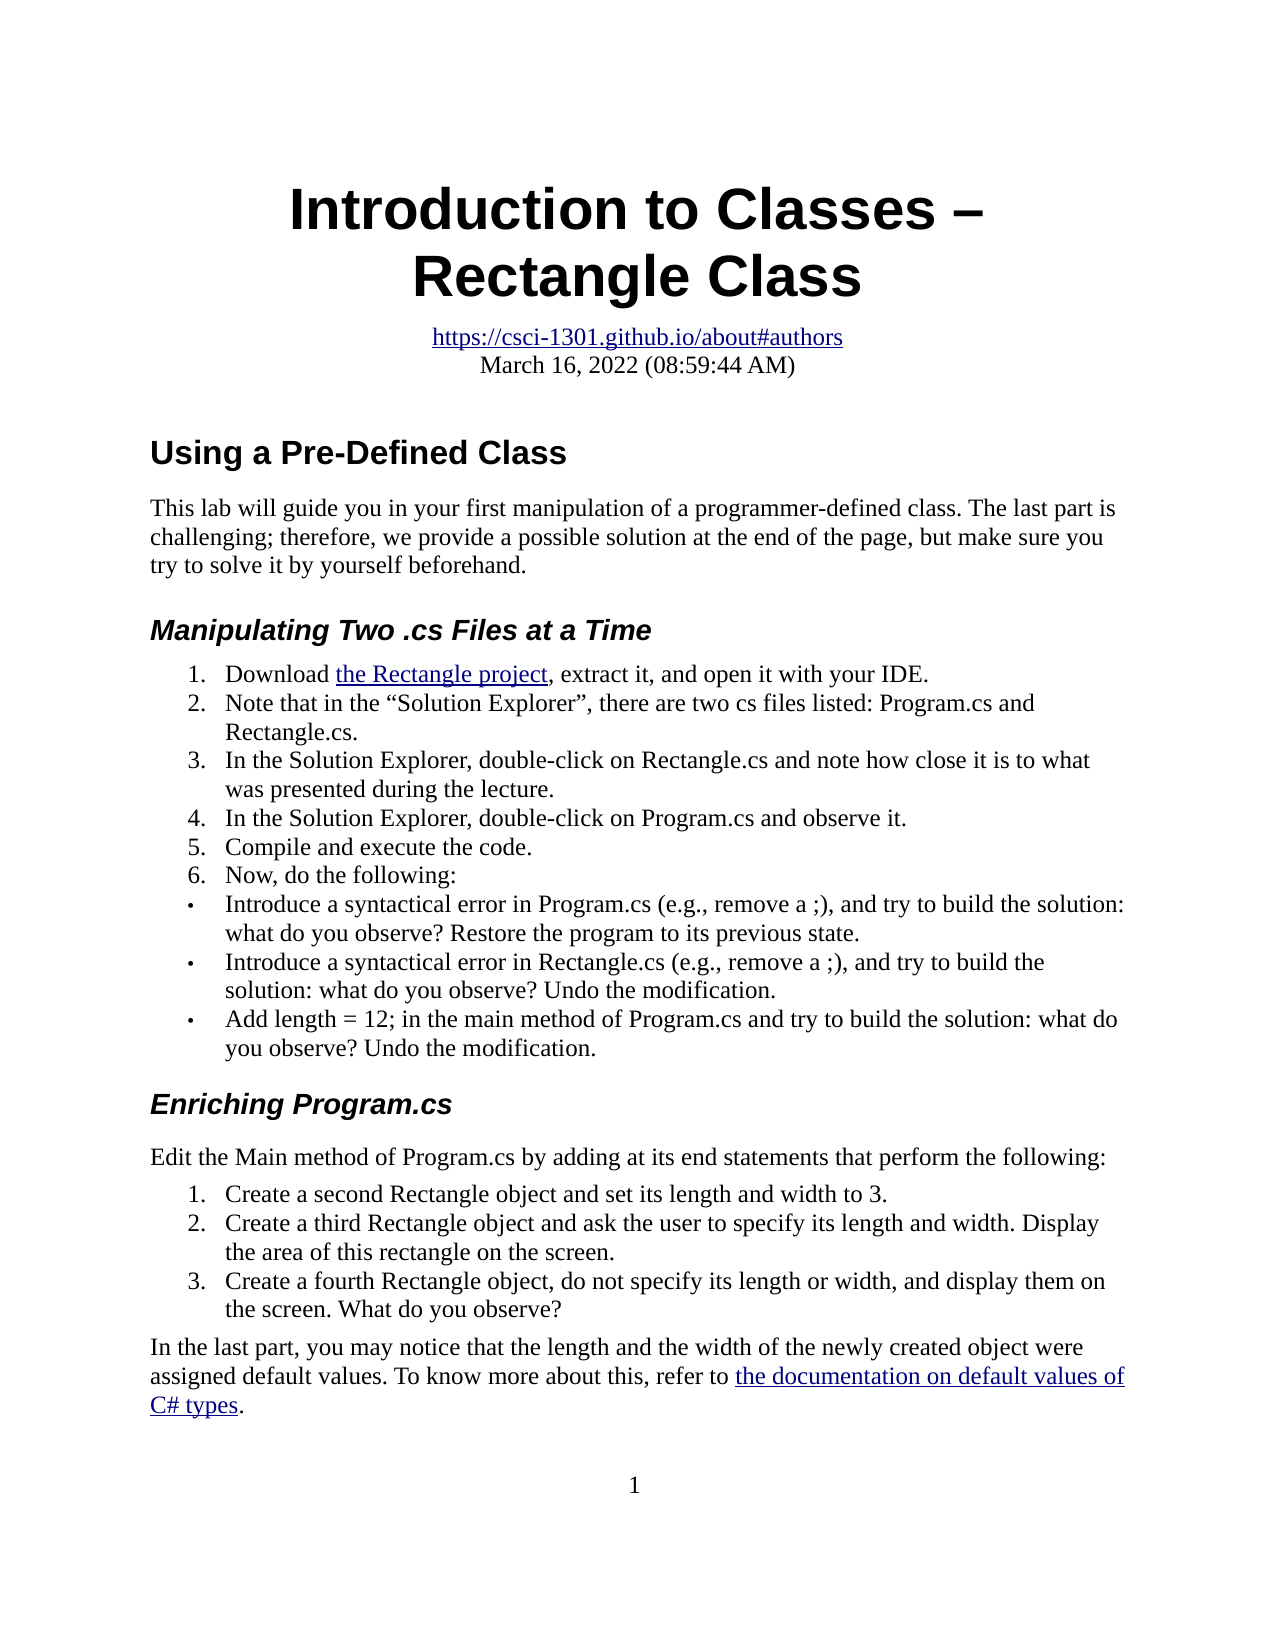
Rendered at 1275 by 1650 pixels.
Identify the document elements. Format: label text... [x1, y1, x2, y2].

list Download the Rectangle project, extract it, and open it with your IDE. [187, 659, 1125, 688]
list Introduce a syntactical error in Rectangle.cs (e.g., remove a ;), and try to build the solution: what do you observe? Undo the modification. [187, 947, 1125, 1004]
text https://csci-1301.github.io/about#authors [150, 322, 1125, 350]
text In the last part, you may notice that the length and the width of the newly created object were assigned default values. To know more about this, refer to the documentation on default values of C# types. [150, 1332, 1125, 1418]
text Edit the Main method of Program.cs by adding at its end statements that perform the following: [150, 1142, 1125, 1171]
list In the Solution Explorer, double-click on Rectangle.cs and note how close it is to what was presented during the lecture. [187, 746, 1125, 803]
subtitle Enriching Program.cs [150, 1087, 1125, 1120]
list Introduce a syntactical error in Program.cs (e.g., remove a ;), and try to build the solution: what do you observe? Restore the program to its previous state. [187, 889, 1125, 947]
list Create a fourth Rectangle object, do not specify its length or width, and display them on the screen. What do you observe? [187, 1266, 1125, 1323]
list Compile and execute the code. [187, 832, 1125, 861]
list Add length = 12; in the main method of Program.cs and try to build the solution: what do you observe? Undo the modification. [187, 1004, 1125, 1062]
list Create a second Rectangle object and set its length and width to 3. [187, 1179, 1125, 1208]
subtitle Manipulating Two .cs Files at a Time [150, 613, 1125, 647]
list Note that in the “Solution Explorer”, there are two cs files listed: Program.cs and Rectangle.cs. [187, 688, 1125, 746]
title Introduction to Classes – Rectangle Class [150, 175, 1125, 309]
list Create a third Rectangle object and ask the user to specify its length and width. Display the area of this rectangle on the screen. [187, 1208, 1125, 1266]
list In the Solution Explorer, double-click on Program.cs and observe it. [187, 803, 1125, 832]
subtitle Using a Pre-Defined Class [150, 433, 1125, 472]
text This lab will guide you in your first manipulation of a programmer-defined class. The last part is challenging; therefore, we provide a possible solution at the end of the page, but make sure you try to solve it by yourself beforehand. [150, 493, 1125, 579]
text March 16, 2022 (08:59:44 AM) [150, 350, 1125, 379]
list Now, do the following: [187, 861, 1125, 889]
